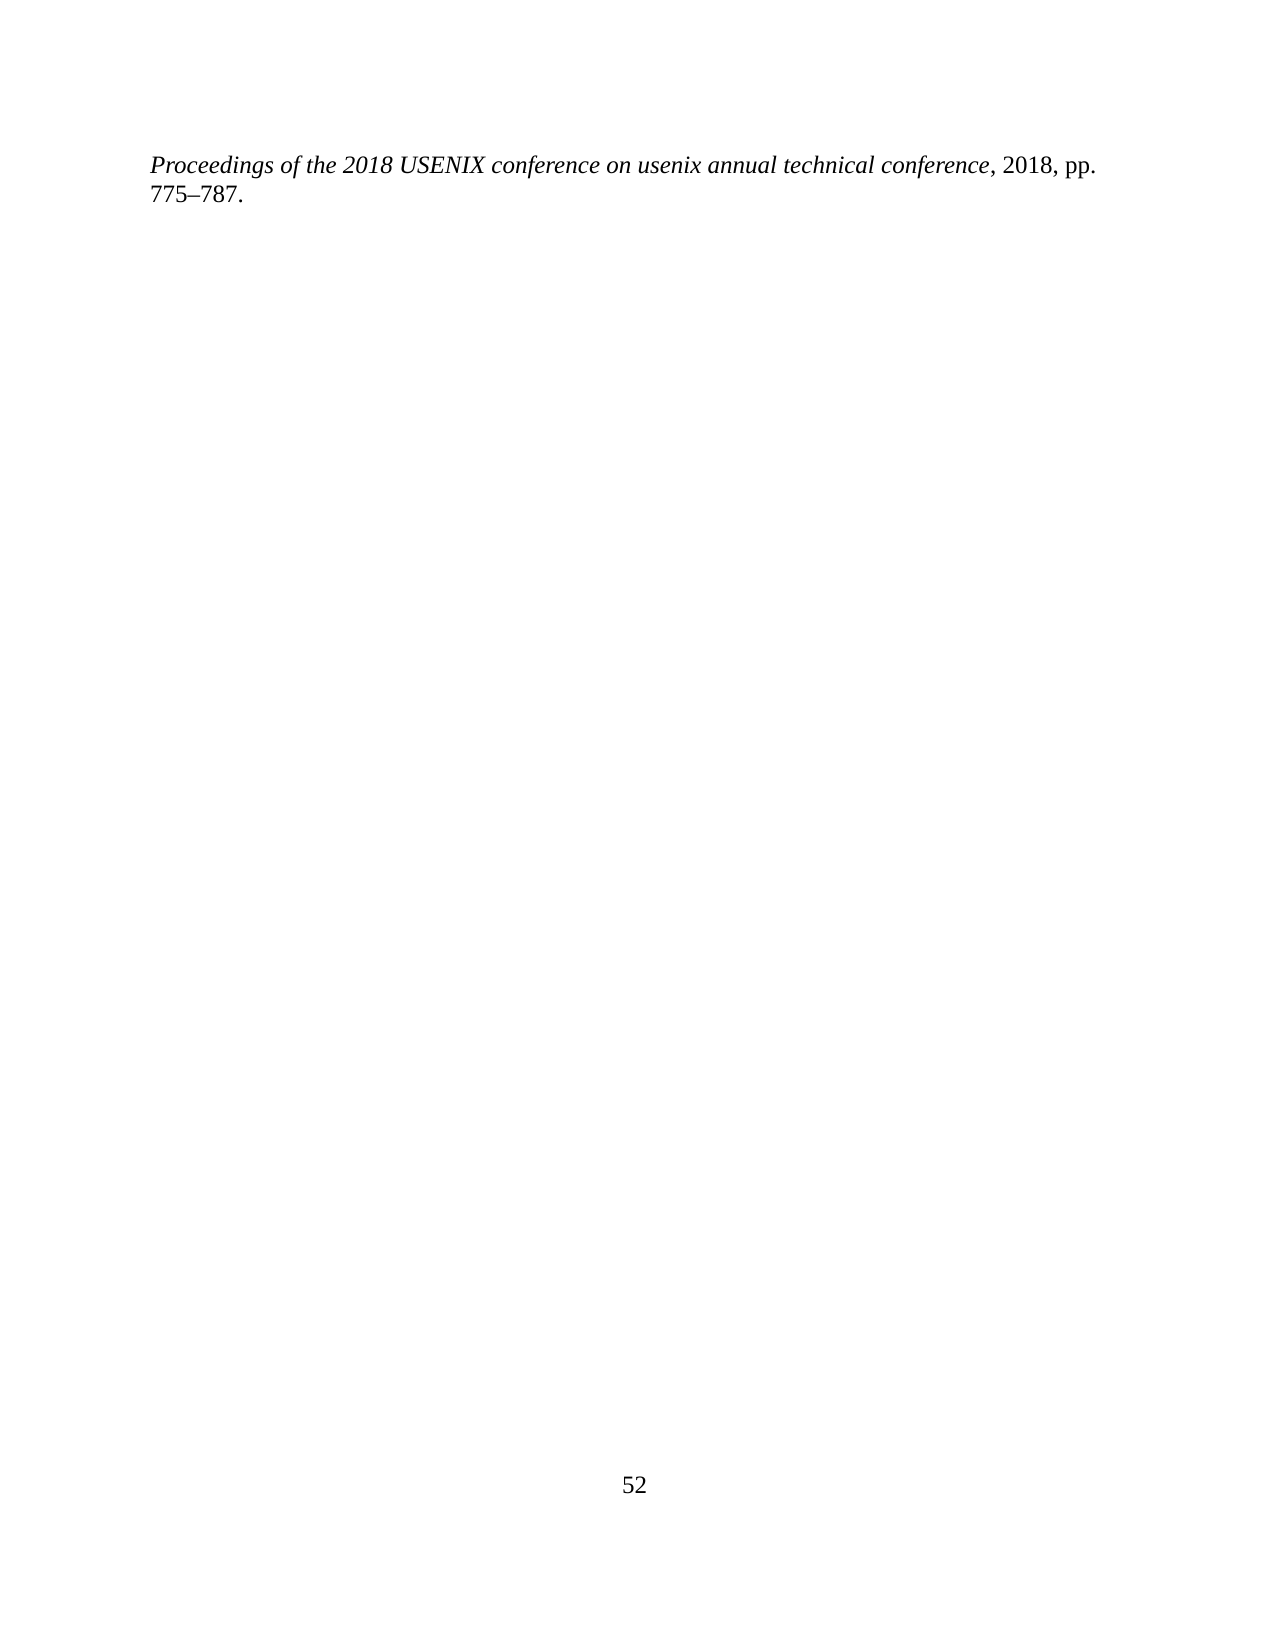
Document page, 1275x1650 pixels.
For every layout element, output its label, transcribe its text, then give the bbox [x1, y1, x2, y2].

text Proceedings of the 2018 USENIX conference on usenix annual technical conference, 2018, pp. 775–787. [150, 150, 1125, 207]
